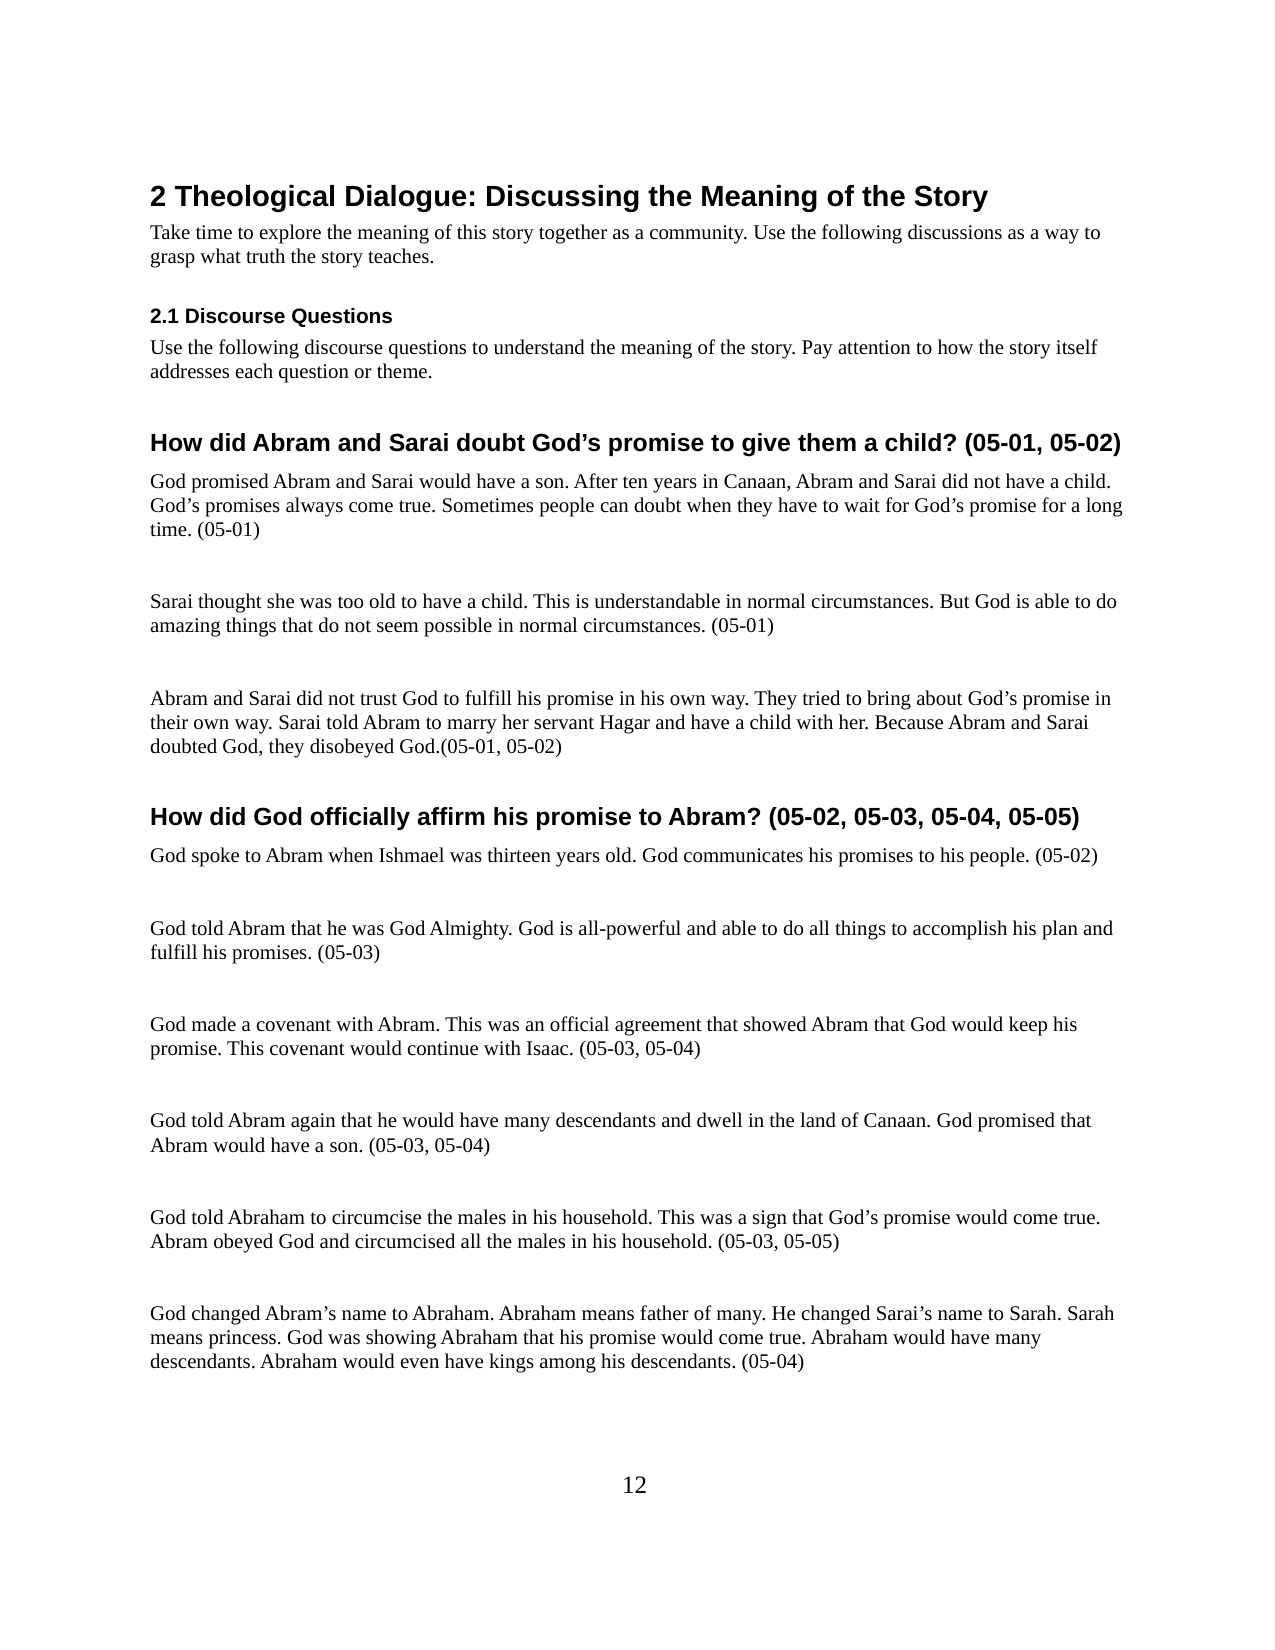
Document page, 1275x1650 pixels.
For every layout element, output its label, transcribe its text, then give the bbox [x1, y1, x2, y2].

text God told Abram that he was God Almighty. God is all-powerful and able to do all things to accomplish his plan and fulfill his promises. (05-03) [150, 916, 1125, 964]
subtitle How did God officially affirm his promise to Abram? (05-02, 05-03, 05-04, 05-05) [150, 802, 1125, 831]
text Take time to explore the meaning of this story together as a community. Use the following discussions as a way to grasp what truth the story teaches. [150, 220, 1125, 268]
text God spoke to Abram when Ishmael was thirteen years old. God communicates his promises to his people. (05-02) [150, 843, 1125, 867]
text God made a covenant with Abram. This was an official agreement that showed Abram that God would keep his promise. This covenant would continue with Isaac. (05-03, 05-04) [150, 1012, 1125, 1060]
subtitle 2 Theological Dialogue: Discussing the Meaning of the Story [150, 179, 1125, 212]
text Sarai thought she was too old to have a child. This is understandable in normal circumstances. But God is able to do amazing things that do not seem possible in normal circumstances. (05-01) [150, 589, 1125, 637]
subtitle 2.1 Discourse Questions [150, 304, 1125, 328]
text Use the following discourse questions to understand the meaning of the story. Pay attention to how the story itself addresses each question or theme. [150, 335, 1125, 383]
text God promised Abram and Sarai would have a son. After ten years in Canaan, Abram and Sarai did not have a child. God’s promises always come true. Sometimes people can doubt when they have to wait for God’s promise for a long time. (05-01) [150, 469, 1125, 541]
text God told Abram again that he would have many descendants and dwell in the land of Canaan. God promised that Abram would have a son. (05-03, 05-04) [150, 1108, 1125, 1157]
subtitle How did Abram and Sarai doubt God’s promise to give them a child? (05-01, 05-02) [150, 428, 1125, 456]
text Abram and Sarai did not trust God to fulfill his promise in his own way. They tried to bring about God’s promise in their own way. Sarai told Abram to marry her servant Hagar and have a child with her. Because Abram and Sarai doubted God, they disobeyed God.(05-01, 05-02) [150, 686, 1125, 758]
text God told Abraham to circumcise the males in his household. This was a sign that God’s promise would come true. Abram obeyed God and circumcised all the males in his household. (05-03, 05-05) [150, 1205, 1125, 1253]
text God changed Abram’s name to Abraham. Abraham means father of many. He changed Sarai’s name to Sarah. Sarah means princess. God was showing Abraham that his promise would come true. Abraham would have many descendants. Abraham would even have kings among his descendants. (05-04) [150, 1301, 1125, 1373]
